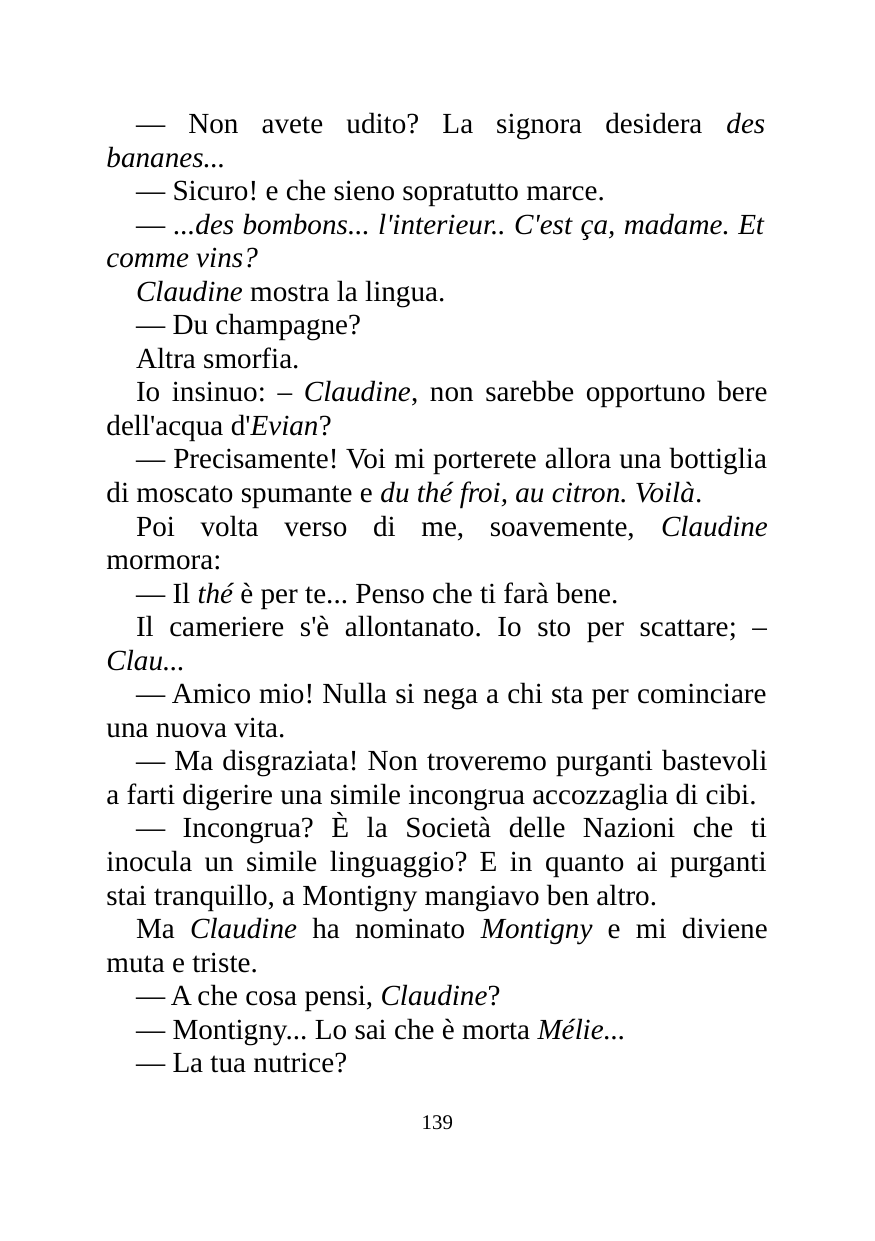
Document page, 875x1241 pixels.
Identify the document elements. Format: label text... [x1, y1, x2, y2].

text — Montigny... Lo sai che è morta Mélie... [106, 1012, 768, 1045]
text — Amico mio! Nulla si nega a chi sta per cominciare una nuova vita. [106, 676, 768, 743]
text Poi volta verso di me, soavemente, Claudine mormora: [106, 509, 768, 576]
text — Non avete udito? La signora desidera des bananes... [106, 106, 768, 173]
text — Incongrua? È la Società delle Nazioni che ti inocula un simile linguaggio? E in quanto ai purganti stai tranquillo, a Montigny mangiavo ben altro. [106, 811, 768, 911]
text — Il thé è per te... Penso che ti farà bene. [106, 576, 768, 609]
text Io insinuo: – Claudine, non sarebbe opportuno bere dell'acqua d'Evian? [106, 374, 768, 442]
text — Sicuro! e che sieno sopratutto marce. [106, 173, 768, 207]
text — La tua nutrice? [106, 1045, 768, 1079]
text Ma Claudine ha nominato Montigny e mi diviene muta e triste. [106, 911, 768, 978]
text — Ma disgraziata! Non troveremo purganti bastevoli a farti digerire una simile incongrua accozzaglia di cibi. [106, 743, 768, 811]
text — A che cosa pensi, Claudine? [106, 978, 768, 1012]
text Altra smorfia. [106, 341, 768, 374]
text Il cameriere s'è allontanato. Io sto per scattare; – Clau... [106, 609, 768, 676]
text Claudine mostra la lingua. [106, 274, 768, 307]
text — ...des bombons... l'interieur.. C'est ça, madame. Et comme vins? [106, 207, 768, 274]
text — Precisamente! Voi mi porterete allora una bottiglia di moscato spumante e du thé froi, au citron. Voilà. [106, 442, 768, 509]
text — Du champagne? [106, 307, 768, 341]
